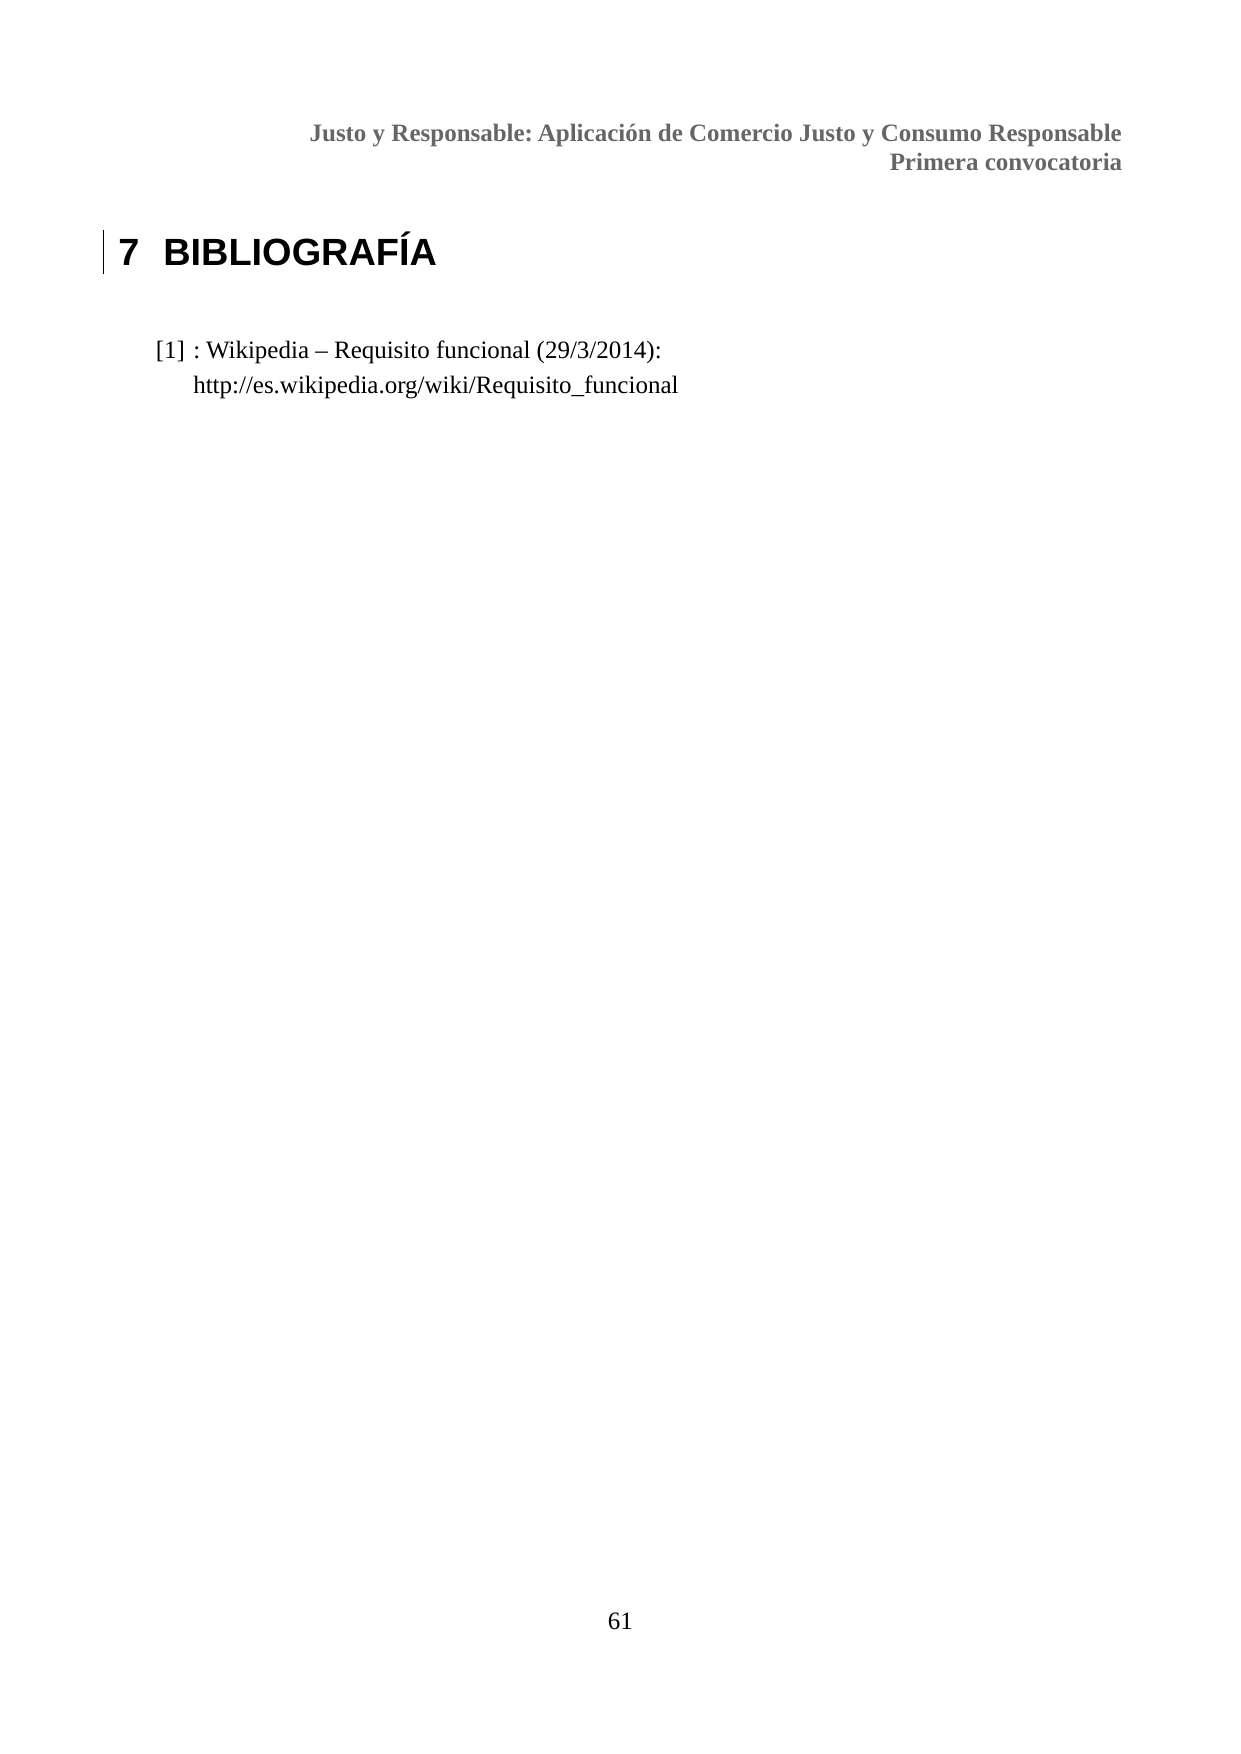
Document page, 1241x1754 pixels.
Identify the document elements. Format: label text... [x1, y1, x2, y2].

subtitle BIBLIOGRAFÍA [118, 230, 1122, 274]
list : Wikipedia – Requisito funcional (29/3/2014): http://es.wikipedia.org/wiki/Requisito_funcional [156, 335, 1122, 398]
